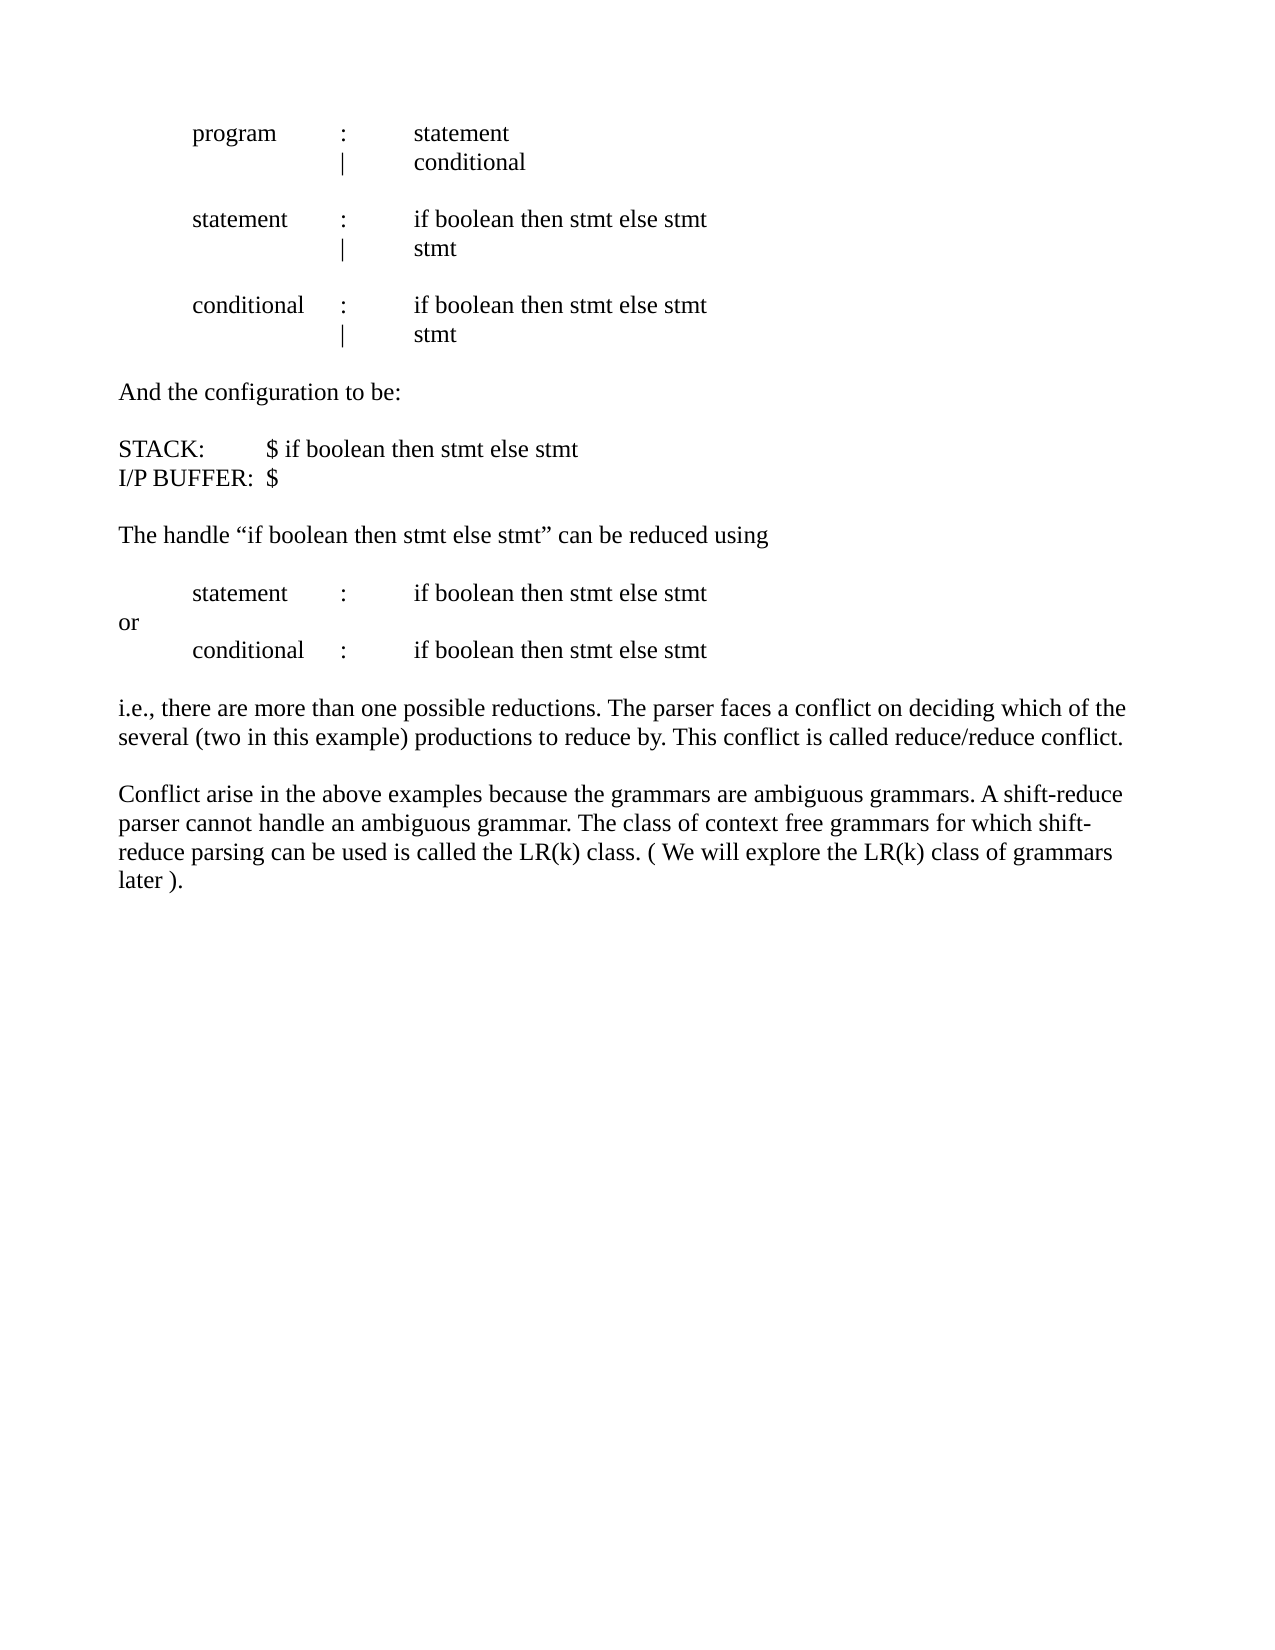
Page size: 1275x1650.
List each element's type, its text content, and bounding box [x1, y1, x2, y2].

text STACK: $ if boolean then stmt else stmt [118, 434, 1157, 463]
text program : statement [118, 118, 1157, 147]
text | stmt [118, 233, 1157, 262]
text | stmt [118, 319, 1157, 348]
text conditional : if boolean then stmt else stmt [118, 291, 1157, 319]
text And the configuration to be: [118, 377, 1157, 406]
text i.e., there are more than one possible reductions. The parser faces a conflict on deciding which of the several (two in this example) productions to reduce by. This conflict is called reduce/reduce conflict. [118, 693, 1157, 751]
text statement : if boolean then stmt else stmt [118, 204, 1157, 233]
text The handle “if boolean then stmt else stmt” can be reduced using [118, 521, 1157, 549]
text conditional : if boolean then stmt else stmt [118, 636, 1157, 664]
text Conflict arise in the above examples because the grammars are ambiguous grammars. A shift-reduce parser cannot handle an ambiguous grammar. The class of context free grammars for which shift-reduce parsing can be used is called the LR(k) class. ( We will explore the LR(k) class of grammars later ). [118, 779, 1157, 894]
text statement : if boolean then stmt else stmt [118, 578, 1157, 607]
text | conditional [118, 147, 1157, 176]
text I/P BUFFER: $ [118, 463, 1157, 492]
text or [118, 607, 1157, 636]
